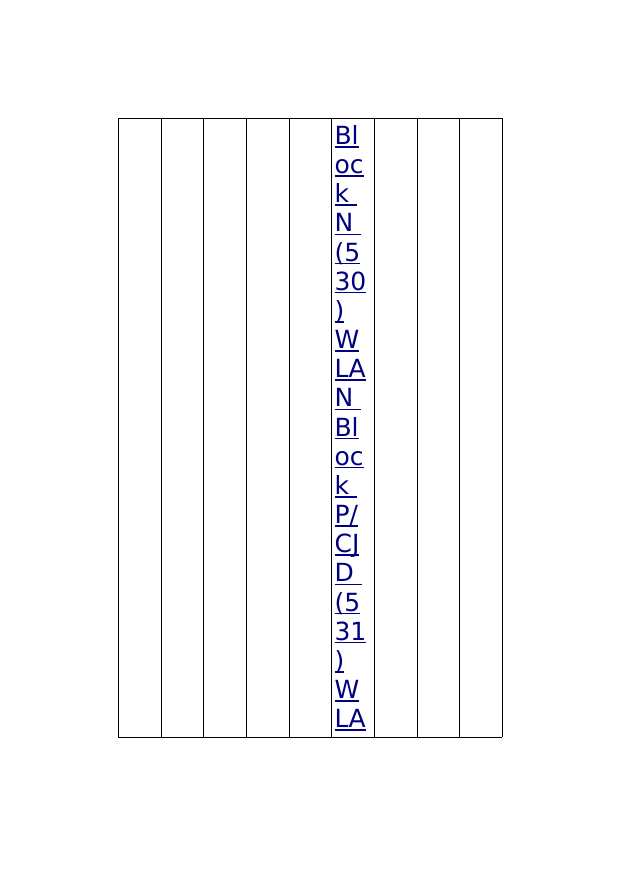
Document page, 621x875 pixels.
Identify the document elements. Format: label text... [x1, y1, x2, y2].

table_cell [162, 119, 203, 737]
table_cell [204, 119, 246, 737]
table_cell [247, 119, 289, 737]
table_cell [375, 119, 417, 737]
table_cell [460, 119, 502, 737]
table_cell [418, 119, 459, 737]
table_cell Block N (530) WLAN Block P/CJD (531) WLA [332, 119, 374, 737]
table_cell [119, 119, 161, 737]
table_cell [290, 119, 331, 737]
